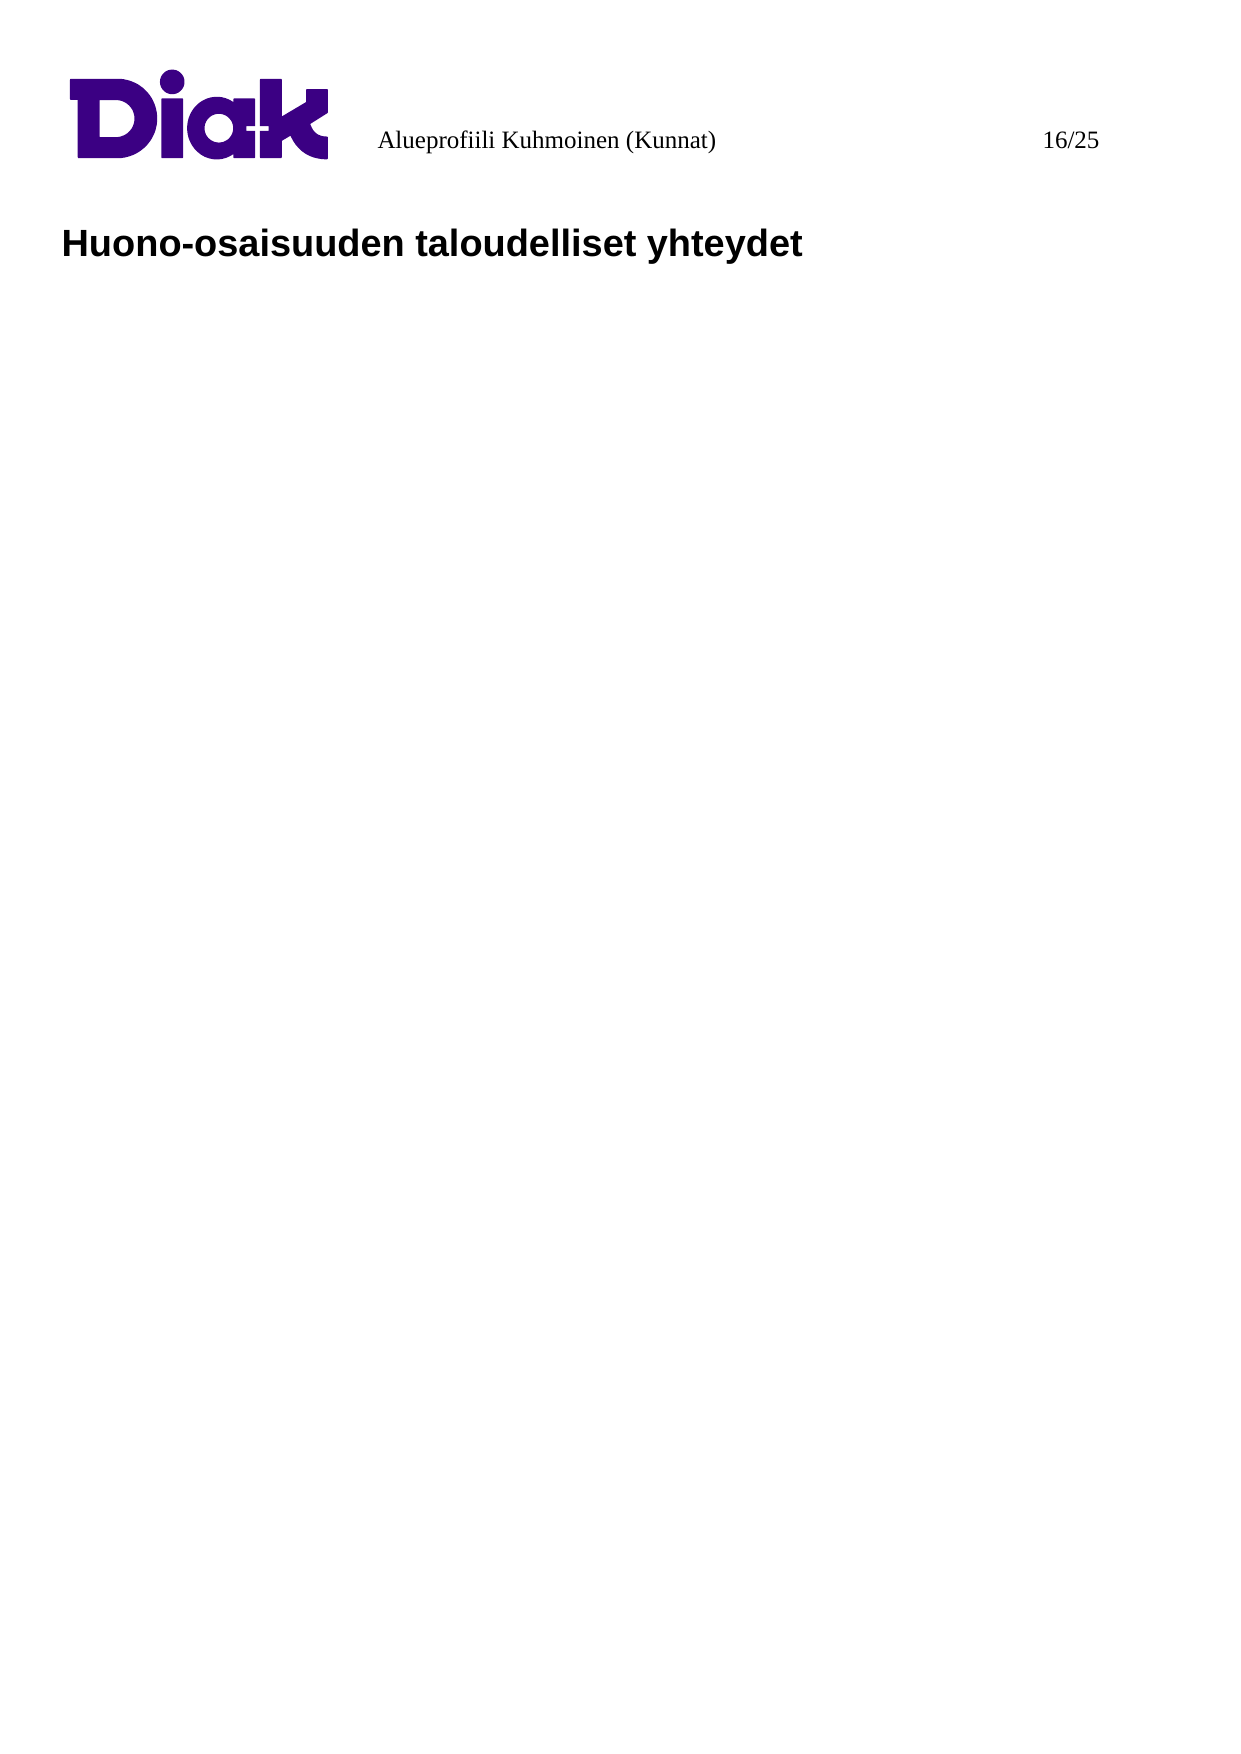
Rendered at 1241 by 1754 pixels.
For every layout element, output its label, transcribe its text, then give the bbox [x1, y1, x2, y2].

subtitle Huono-osaisuuden taloudelliset yhteydet [61, 221, 1179, 265]
